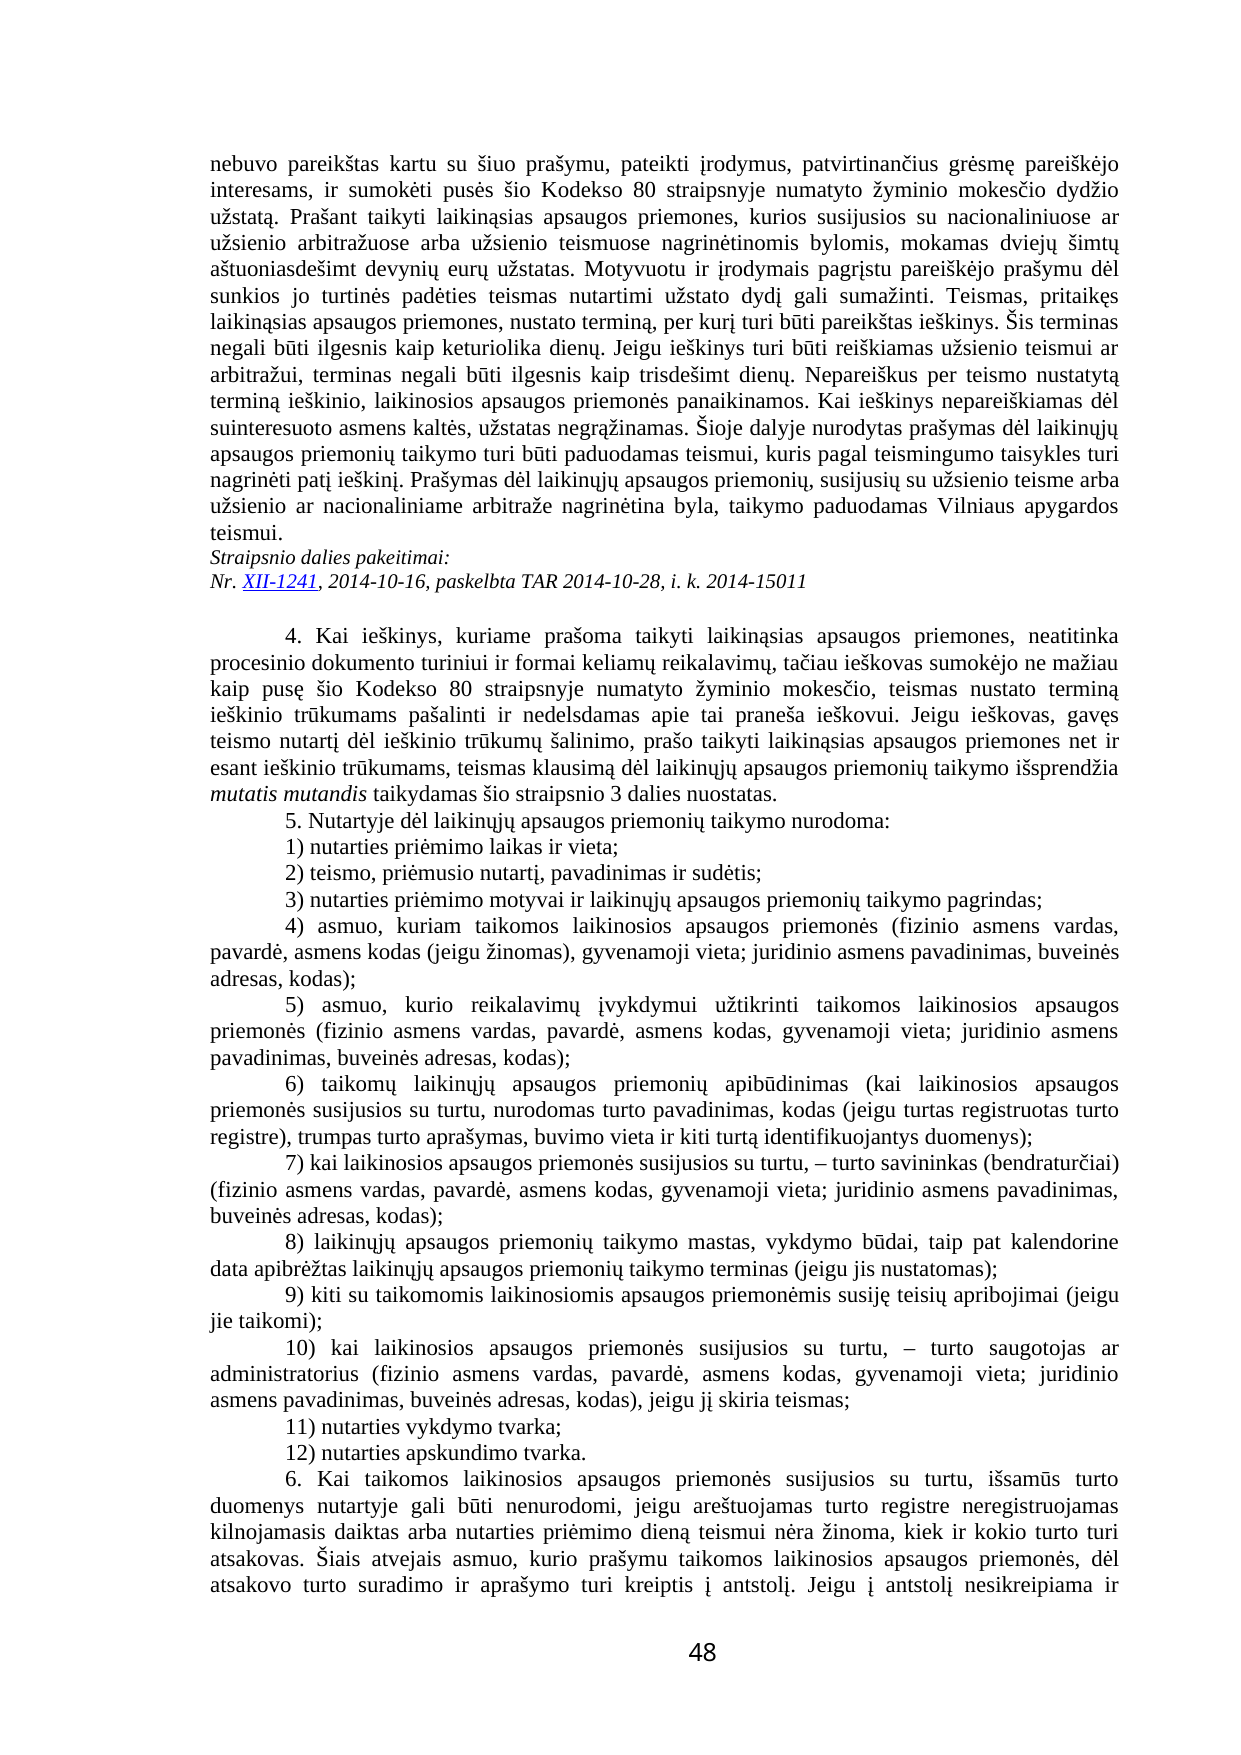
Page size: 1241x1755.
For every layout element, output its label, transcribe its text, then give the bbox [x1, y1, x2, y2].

text Straipsnio dalies pakeitimai: [210, 545, 1120, 569]
text 12) nutarties apskundimo tvarka. [210, 1439, 1120, 1466]
text 1) nutarties priėmimo laikas ir vieta; [210, 833, 1120, 859]
text 5) asmuo, kurio reikalavimų įvykdymui užtikrinti taikomos laikinosios apsaugos priemonės (fizinio asmens vardas, pavardė, asmens kodas, gyvenamoji vieta; juridinio asmens pavadinimas, buveinės adresas, kodas); [210, 991, 1120, 1070]
text 7) kai laikinosios apsaugos priemonės susijusios su turtu, – turto savininkas (bendraturčiai) (fizinio asmens vardas, pavardė, asmens kodas, gyvenamoji vieta; juridinio asmens pavadinimas, buveinės adresas, kodas); [210, 1149, 1120, 1228]
text 6. Kai taikomos laikinosios apsaugos priemonės susijusios su turtu, išsamūs turto duomenys nutartyje gali būti nenurodomi, jeigu areštuojamas turto registre neregistruojamas kilnojamasis daiktas arba nutarties priėmimo dieną teismui nėra žinoma, kiek ir kokio turto turi atsakovas. Šiais atvejais asmuo, kurio prašymu taikomos laikinosios apsaugos priemonės, dėl atsakovo turto suradimo ir aprašymo turi kreiptis į antstolį. Jeigu į antstolį nesikreipiama ir [210, 1466, 1120, 1597]
text 4. Kai ieškinys, kuriame prašoma taikyti laikinąsias apsaugos priemones, neatitinka procesinio dokumento turiniui ir formai keliamų reikalavimų, tačiau ieškovas sumokėjo ne mažiau kaip pusę šio Kodekso 80 straipsnyje numatyto žyminio mokesčio, teismas nustato terminą ieškinio trūkumams pašalinti ir nedelsdamas apie tai praneša ieškovui. Jeigu ieškovas, gavęs teismo nutartį dėl ieškinio trūkumų šalinimo, prašo taikyti laikinąsias apsaugos priemones net ir esant ieškinio trūkumams, teismas klausimą dėl laikinųjų apsaugos priemonių taikymo išsprendžia mutatis mutandis taikydamas šio straipsnio 3 dalies nuostatas. [210, 622, 1120, 807]
text 4) asmuo, kuriam taikomos laikinosios apsaugos priemonės (fizinio asmens vardas, pavardė, asmens kodas (jeigu žinomas), gyvenamoji vieta; juridinio asmens pavadinimas, buveinės adresas, kodas); [210, 912, 1120, 991]
text 6) taikomų laikinųjų apsaugos priemonių apibūdinimas (kai laikinosios apsaugos priemonės susijusios su turtu, nurodomas turto pavadinimas, kodas (jeigu turtas registruotas turto registre), trumpas turto aprašymas, buvimo vieta ir kiti turtą identifikuojantys duomenys); [210, 1070, 1120, 1149]
text Nr. XII-1241, 2014-10-16, paskelbta TAR 2014-10-28, i. k. 2014-15011 [210, 569, 1120, 593]
text 11) nutarties vykdymo tvarka; [210, 1413, 1120, 1439]
text 10) kai laikinosios apsaugos priemonės susijusios su turtu, – turto saugotojas ar administratorius (fizinio asmens vardas, pavardė, asmens kodas, gyvenamoji vieta; juridinio asmens pavadinimas, buveinės adresas, kodas), jeigu jį skiria teismas; [210, 1334, 1120, 1413]
text 3) nutarties priėmimo motyvai ir laikinųjų apsaugos priemonių taikymo pagrindas; [210, 886, 1120, 912]
text 5. Nutartyje dėl laikinųjų apsaugos priemonių taikymo nurodoma: [210, 807, 1120, 833]
text 2) teismo, priėmusio nutartį, pavadinimas ir sudėtis; [210, 859, 1120, 886]
text 9) kiti su taikomomis laikinosiomis apsaugos priemonėmis susiję teisių apribojimai (jeigu jie taikomi); [210, 1281, 1120, 1334]
text 8) laikinųjų apsaugos priemonių taikymo mastas, vykdymo būdai, taip pat kalendorine data apibrėžtas laikinųjų apsaugos priemonių taikymo terminas (jeigu jis nustatomas); [210, 1228, 1120, 1281]
text nebuvo pareikštas kartu su šiuo prašymu, pateikti įrodymus, patvirtinančius grėsmę pareiškėjo interesams, ir sumokėti pusės šio Kodekso 80 straipsnyje numatyto žyminio mokesčio dydžio užstatą. Prašant taikyti laikinąsias apsaugos priemones, kurios susijusios su nacionaliniuose ar užsienio arbitražuose arba užsienio teismuose nagrinėtinomis bylomis, mokamas dviejų šimtų aštuoniasdešimt devynių eurų užstatas. Motyvuotu ir įrodymais pagrįstu pareiškėjo prašymu dėl sunkios jo turtinės padėties teismas nutartimi užstato dydį gali sumažinti. Teismas, pritaikęs laikinąsias apsaugos priemones, nustato terminą, per kurį turi būti pareikštas ieškinys. Šis terminas negali būti ilgesnis kaip keturiolika dienų. Jeigu ieškinys turi būti reiškiamas užsienio teismui ar arbitražui, terminas negali būti ilgesnis kaip trisdešimt dienų. Nepareiškus per teismo nustatytą terminą ieškinio, laikinosios apsaugos priemonės panaikinamos. Kai ieškinys nepareiškiamas dėl suinteresuoto asmens kaltės, užstatas negrąžinamas. Šioje dalyje nurodytas prašymas dėl laikinųjų apsaugos priemonių taikymo turi būti paduodamas teismui, kuris pagal teismingumo taisykles turi nagrinėti patį ieškinį. Prašymas dėl laikinųjų apsaugos priemonių, susijusių su užsienio teisme arba užsienio ar nacionaliniame arbitraže nagrinėtina byla, taikymo paduodamas Vilniaus apygardos teismui. [210, 150, 1120, 545]
